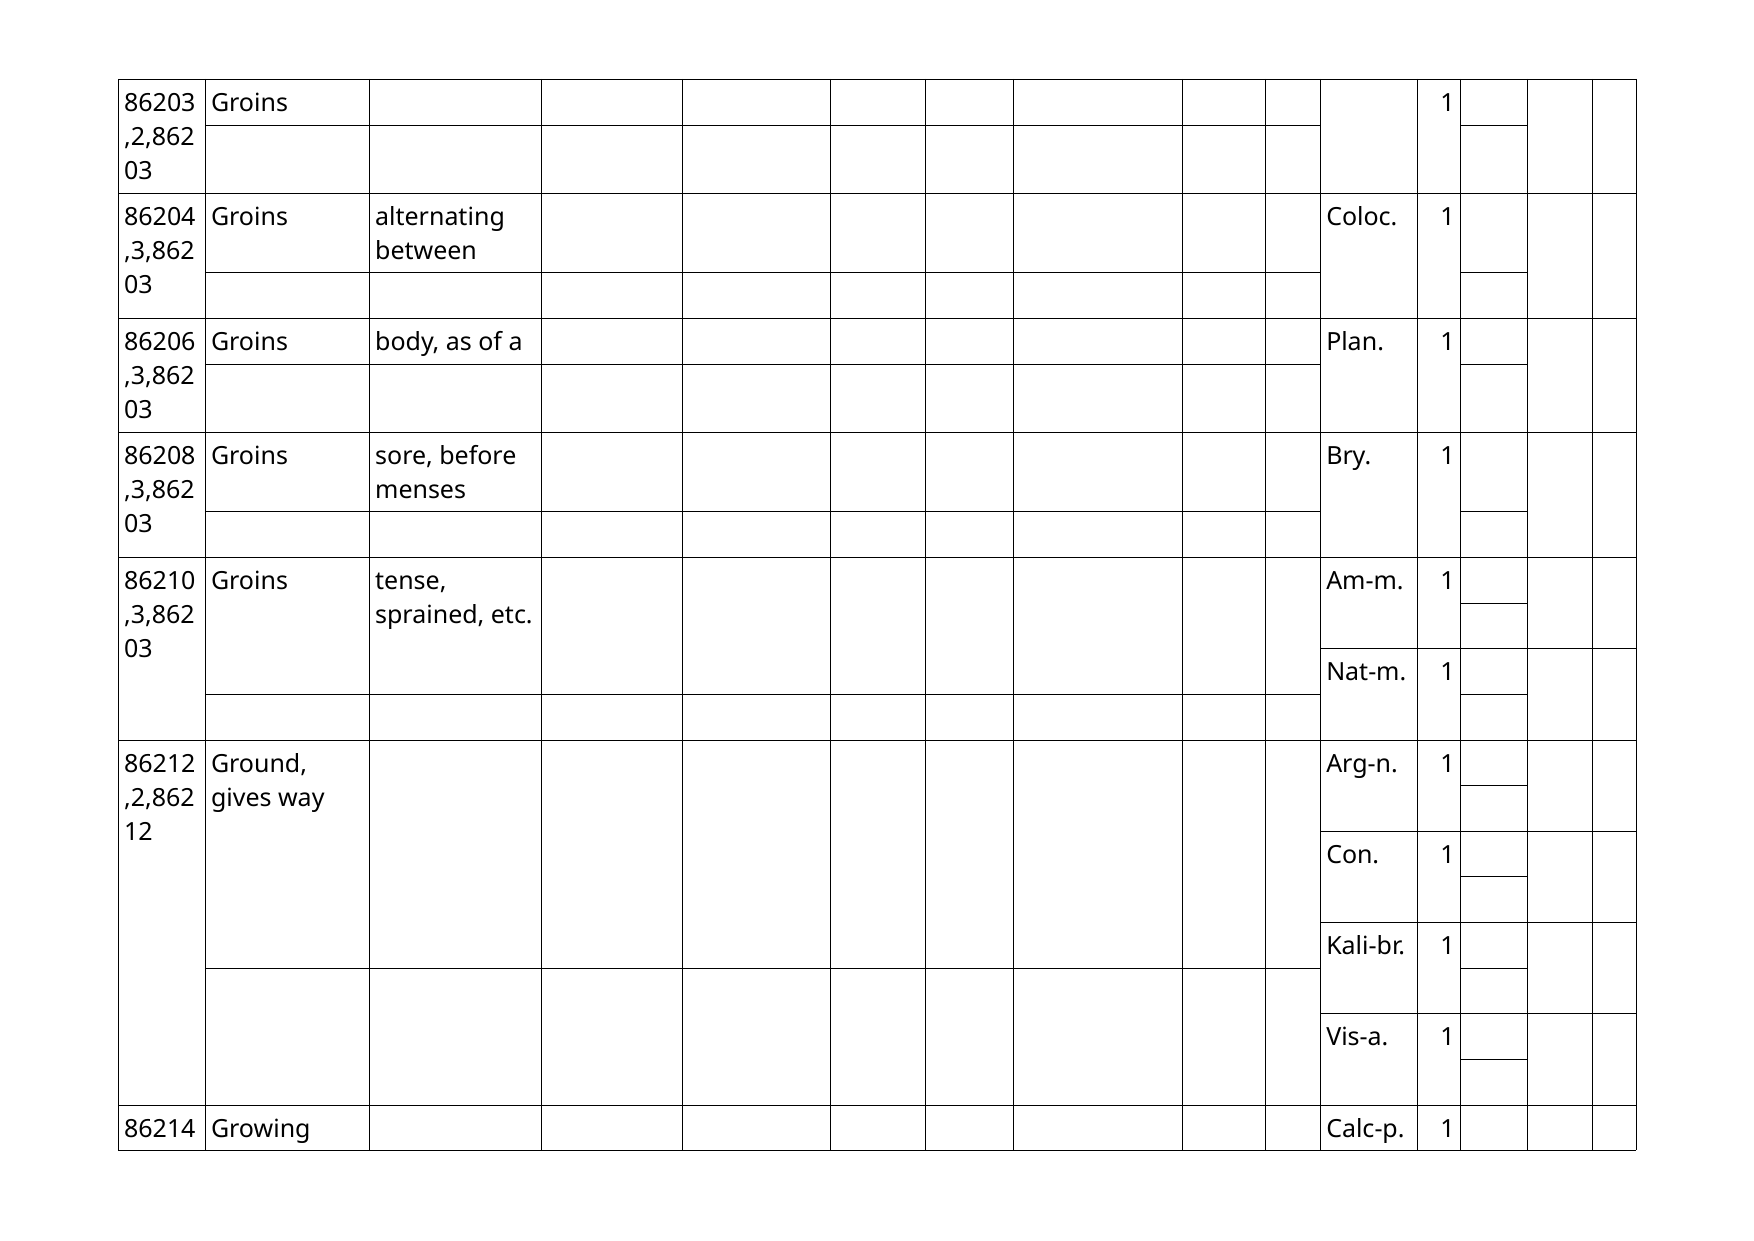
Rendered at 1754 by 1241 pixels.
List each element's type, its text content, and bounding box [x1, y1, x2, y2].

table_cell [1461, 604, 1527, 648]
table_cell [1183, 558, 1265, 694]
table_cell 1 [1418, 80, 1460, 193]
table_cell [206, 365, 369, 432]
table_cell 1 [1418, 923, 1460, 1013]
table_cell [831, 695, 925, 739]
table_cell [926, 512, 1013, 557]
table_cell [926, 80, 1013, 124]
table_cell [683, 695, 830, 739]
table_cell Con. [1321, 832, 1417, 922]
table_cell [1183, 433, 1265, 511]
table_cell Bry. [1321, 433, 1417, 557]
table_cell [1183, 126, 1265, 193]
table_cell [1266, 126, 1320, 193]
table_cell [1461, 969, 1527, 1013]
table_cell [1593, 80, 1636, 193]
table_cell [1461, 558, 1527, 603]
table_cell Groins [206, 319, 369, 363]
table_cell [1183, 512, 1265, 557]
table_cell [926, 695, 1013, 739]
table_cell [1014, 194, 1182, 272]
table_cell [542, 319, 682, 363]
table_cell [926, 558, 1013, 694]
table_cell [206, 512, 369, 557]
table_cell [926, 1106, 1013, 1150]
table_cell 86214 [119, 1106, 205, 1150]
table_cell 1 [1418, 649, 1460, 739]
table_cell [1461, 741, 1527, 785]
table_cell [1266, 741, 1320, 968]
table_cell [1014, 558, 1182, 694]
table_cell [542, 512, 682, 557]
table_cell 86203,2,86203 [119, 80, 205, 193]
table_cell [542, 1106, 682, 1150]
table_cell [1593, 923, 1636, 1013]
table_cell [1014, 433, 1182, 511]
table_cell [926, 126, 1013, 193]
table_cell [1183, 969, 1265, 1104]
table_cell [1461, 126, 1527, 193]
table_cell [1183, 1106, 1265, 1150]
table_cell [1266, 695, 1320, 739]
table_cell [1183, 80, 1265, 124]
table_cell Plan. [1321, 319, 1417, 432]
table_cell [370, 695, 541, 739]
table_cell [542, 433, 682, 511]
table_cell Arg-n. [1321, 741, 1417, 831]
table_cell [1593, 741, 1636, 831]
table_cell 86206,3,86203 [119, 319, 205, 432]
table_cell [831, 558, 925, 694]
table_cell Kali-br. [1321, 923, 1417, 1013]
table_cell Calc-p. [1321, 1106, 1417, 1150]
table_cell [831, 126, 925, 193]
table_cell 1 [1418, 319, 1460, 432]
table_cell [1528, 923, 1592, 1013]
table_cell [1461, 512, 1527, 557]
table_cell 86204,3,86203 [119, 194, 205, 318]
table_cell [1321, 80, 1417, 193]
table_cell [683, 558, 830, 694]
table_cell [1266, 80, 1320, 124]
table_cell 1 [1418, 832, 1460, 922]
table_cell [1528, 319, 1592, 432]
table_cell [1183, 365, 1265, 432]
table_cell [831, 194, 925, 272]
table_cell [831, 1106, 925, 1150]
table_cell [683, 365, 830, 432]
table_cell [1461, 194, 1527, 272]
table_cell [831, 969, 925, 1104]
table_cell [1266, 512, 1320, 557]
table_cell [926, 319, 1013, 363]
table_cell [1183, 695, 1265, 739]
table_cell [683, 1106, 830, 1150]
table_cell [542, 558, 682, 694]
table_cell [1593, 832, 1636, 922]
table_cell [1014, 126, 1182, 193]
table_cell Nat-m. [1321, 649, 1417, 739]
table_cell [831, 319, 925, 363]
table_cell [1266, 273, 1320, 318]
table_cell [1593, 1106, 1636, 1150]
table_cell [1266, 194, 1320, 272]
table_cell [1461, 80, 1527, 124]
table_cell Groins [206, 80, 369, 124]
table_cell [1014, 512, 1182, 557]
table_cell [1461, 786, 1527, 831]
table_cell [1014, 319, 1182, 363]
table_cell [206, 969, 369, 1104]
table_cell [1528, 1014, 1592, 1104]
table_cell [1461, 649, 1527, 694]
table_cell [370, 80, 541, 124]
table_cell [542, 365, 682, 432]
table_cell [1461, 832, 1527, 876]
table_cell Groins [206, 558, 369, 694]
table_cell [1593, 194, 1636, 318]
table_cell [683, 969, 830, 1104]
table_cell [370, 512, 541, 557]
table_cell [1528, 832, 1592, 922]
table_cell [1461, 319, 1527, 363]
table_cell [831, 80, 925, 124]
table_cell [831, 741, 925, 968]
table_cell [206, 273, 369, 318]
table_cell [1461, 877, 1527, 922]
table_cell [1528, 558, 1592, 648]
table_cell 86210,3,86203 [119, 558, 205, 739]
table_cell [926, 194, 1013, 272]
table_cell 1 [1418, 194, 1460, 318]
table_cell [1266, 969, 1320, 1104]
table_cell [683, 319, 830, 363]
table_cell [1183, 194, 1265, 272]
table_cell [542, 969, 682, 1104]
table_cell [926, 273, 1013, 318]
table_cell [1593, 319, 1636, 432]
table_cell [1461, 695, 1527, 739]
table_cell [1014, 273, 1182, 318]
table_cell [926, 741, 1013, 968]
table_cell [1461, 1060, 1527, 1104]
table_cell 1 [1418, 558, 1460, 648]
table_cell [683, 433, 830, 511]
table_cell [1266, 558, 1320, 694]
table_cell 1 [1418, 433, 1460, 557]
table_cell [1528, 1106, 1592, 1150]
table_cell Am-m. [1321, 558, 1417, 648]
table_cell [542, 741, 682, 968]
table_cell [683, 80, 830, 124]
table_cell tense, sprained, etc. [370, 558, 541, 694]
table_cell [683, 273, 830, 318]
table_cell Groins [206, 433, 369, 511]
table_cell [1593, 649, 1636, 739]
table_cell [831, 433, 925, 511]
table_cell [1014, 1106, 1182, 1150]
table_cell [831, 365, 925, 432]
table_cell [1014, 741, 1182, 968]
table_cell [370, 273, 541, 318]
table_cell 86208,3,86203 [119, 433, 205, 557]
table_cell [1183, 741, 1265, 968]
table_cell [926, 969, 1013, 1104]
table_cell [206, 126, 369, 193]
table_cell 86212,2,86212 [119, 741, 205, 1104]
table_cell [1183, 273, 1265, 318]
table_cell alternating between [370, 194, 541, 272]
table_cell [1014, 969, 1182, 1104]
table_cell [1593, 433, 1636, 557]
table_cell Growing [206, 1106, 369, 1150]
table_cell [1461, 433, 1527, 511]
table_cell [370, 969, 541, 1104]
table_cell Vis-a. [1321, 1014, 1417, 1104]
table_cell [1183, 319, 1265, 363]
table_cell [683, 126, 830, 193]
table_cell body, as of a [370, 319, 541, 363]
table_cell [1014, 695, 1182, 739]
table_cell [683, 512, 830, 557]
table_cell [1528, 194, 1592, 318]
table_cell [926, 365, 1013, 432]
table_cell [1461, 273, 1527, 318]
table_cell 1 [1418, 1106, 1460, 1150]
table_cell [1461, 1014, 1527, 1059]
table_cell [831, 512, 925, 557]
table_cell [542, 80, 682, 124]
table_cell [370, 1106, 541, 1150]
table_cell [542, 194, 682, 272]
table_cell [831, 273, 925, 318]
table_cell Ground, gives way [206, 741, 369, 968]
table_cell [1528, 649, 1592, 739]
table_cell 1 [1418, 1014, 1460, 1104]
table_cell [542, 695, 682, 739]
table_cell [1266, 365, 1320, 432]
table_cell [542, 273, 682, 318]
table_cell [542, 126, 682, 193]
table_cell [1528, 433, 1592, 557]
table_cell [1461, 365, 1527, 432]
table_cell [206, 695, 369, 739]
table_cell [1461, 1106, 1527, 1150]
table_cell [1266, 1106, 1320, 1150]
table_cell [370, 365, 541, 432]
table_cell Coloc. [1321, 194, 1417, 318]
table_cell [1528, 80, 1592, 193]
table_cell [1014, 80, 1182, 124]
table_cell Groins [206, 194, 369, 272]
table_cell [1461, 923, 1527, 968]
table_cell [1266, 319, 1320, 363]
table_cell [370, 741, 541, 968]
table_cell [683, 194, 830, 272]
table_cell [926, 433, 1013, 511]
table_cell [683, 741, 830, 968]
table_cell [1266, 433, 1320, 511]
table_cell [1593, 558, 1636, 648]
table_cell [370, 126, 541, 193]
table_cell sore, before menses [370, 433, 541, 511]
table_cell [1528, 741, 1592, 831]
table_cell [1593, 1014, 1636, 1104]
table_cell [1014, 365, 1182, 432]
table_cell 1 [1418, 741, 1460, 831]
